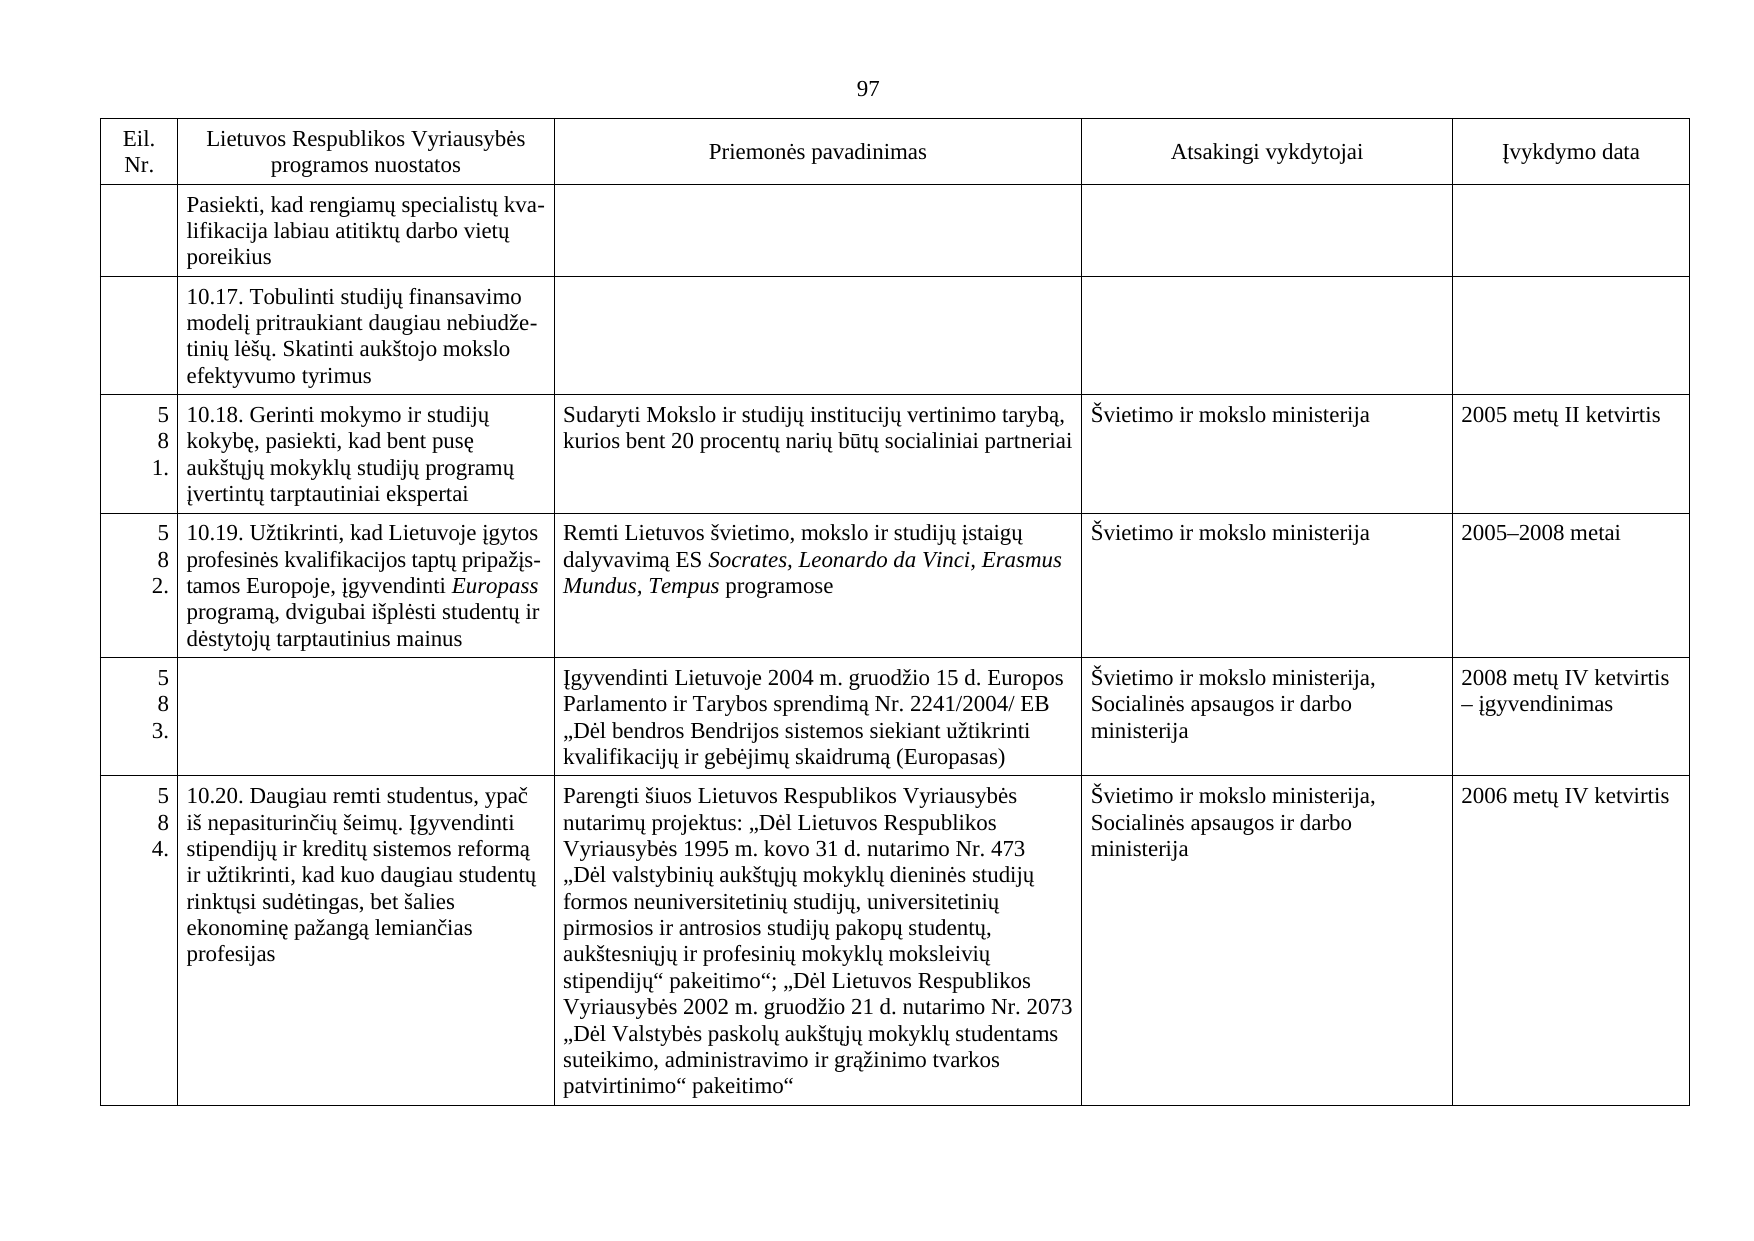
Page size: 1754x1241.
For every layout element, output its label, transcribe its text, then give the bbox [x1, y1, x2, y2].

table_cell 10.17. Tobulinti studijų finansavimo modelį pritraukiant daugiau nebiudže­tinių lėšų. Skatinti aukštojo mokslo efektyvumo tyrimus [178, 277, 554, 394]
table_cell Švietimo ir mokslo ministerija, Socialinės apsaugos ir darbo ministerija [1082, 658, 1452, 775]
table_cell [1082, 277, 1452, 394]
table_cell [1690, 657, 1754, 775]
table_header Įvykdymo data [1453, 119, 1689, 184]
table_header Priemonės pavadinimas [555, 119, 1081, 184]
table_cell [101, 776, 177, 1104]
table_cell [101, 395, 177, 512]
table_cell [101, 514, 177, 657]
table_header Lietuvos Respublikos Vyriausybės programos nuostatos [178, 119, 554, 184]
table_cell [1690, 394, 1754, 512]
table_cell [1082, 185, 1452, 276]
table_cell Remti Lietuvos švietimo, mokslo ir studijų įstaigų dalyvavimą ES Socrates, Leonardo da Vinci, Erasmus Mundus, Tempus programose [555, 514, 1081, 657]
table_cell 2005 metų II ketvirtis [1453, 395, 1689, 512]
table_cell [555, 185, 1081, 276]
table_cell [1453, 185, 1689, 276]
table_cell Sudaryti Mokslo ir studijų institucijų vertinimo tarybą, kurios bent 20 procentų narių būtų socialiniai partneriai [555, 395, 1081, 512]
table_header Atsakingi vykdytojai [1082, 119, 1452, 184]
table_cell [1690, 513, 1754, 657]
table_cell Švietimo ir mokslo ministerija [1082, 514, 1452, 657]
table_cell Švietimo ir mokslo ministerija, Socialinės apsaugos ir darbo ministerija [1082, 776, 1452, 1104]
table_cell Parengti šiuos Lietuvos Respublikos Vyriausybės nutarimų projektus: „Dėl Lietuvos Respublikos Vyriausybės 1995 m. kovo 31 d. nutarimo Nr. 473 „Dėl valstybinių aukštųjų mokyklų dieninės studijų formos neuniversitetinių studijų, universitetinių pirmosios ir antrosios studijų pakopų studentų, aukštesniųjų ir profesinių mokyklų moksleivių stipendijų“ pakeitimo“; „Dėl Lietuvos Respublikos Vyriausybės 2002 m. gruodžio 21 d. nutarimo Nr. 2073 „Dėl Valstybės paskolų aukštųjų mokyklų studentams suteikimo, administravimo ir grąžinimo tvarkos patvirtinimo“ pakeitimo“ [555, 776, 1081, 1104]
table_cell [178, 658, 554, 775]
table_cell [101, 185, 177, 276]
table_cell [101, 658, 177, 775]
table_cell 2008 metų IV ketvirtis – įgyvendinimas [1453, 658, 1689, 775]
table_cell Įgyvendinti Lietuvoje 2004 m. gruodžio 15 d. Europos Parlamento ir Tarybos sprendimą Nr. 2241/2004/ EB „Dėl bendros Bendrijos sistemos siekiant užtikrinti kvalifikacijų ir gebėjimų skaidrumą (Europasas) [555, 658, 1081, 775]
table_cell 10.19. Užtikrinti, kad Lietuvoje įgytos profesinės kvalifikacijos taptų pripa­žįs­tamos Europoje, įgyvendinti Europass programą, dvigubai išplėsti studentų ir dėstytojų tarptautinius mainus [178, 514, 554, 657]
table_cell 2006 metų IV ketvirtis [1453, 776, 1689, 1104]
table_cell [1453, 277, 1689, 394]
table_cell [1690, 184, 1754, 276]
table_header Eil. Nr. [101, 119, 177, 184]
table_cell [555, 277, 1081, 394]
table_cell 10.20. Daugiau remti studentus, ypač iš nepasiturinčių šeimų. Įgyvendinti stipendijų ir kreditų sistemos reformą ir užtikrinti, kad kuo daugiau studentų rinktųsi sudėtingas, bet šalies ekonominę pažangą lemiančias profesijas [178, 776, 554, 1104]
table_header [1690, 118, 1754, 184]
table_cell Švietimo ir mokslo ministerija [1082, 395, 1452, 512]
table_cell Pasiekti, kad rengiamų specialistų kva­lifikacija labiau atitiktų darbo vietų poreikius [178, 185, 554, 276]
table_cell [101, 277, 177, 394]
table_cell 10.18. Gerinti mokymo ir studijų kokybę, pasiekti, kad bent pusę aukštųjų mokyklų studijų programų įvertintų tarptautiniai ekspertai [178, 395, 554, 512]
table_cell [1690, 276, 1754, 394]
table_cell [1690, 775, 1754, 1104]
table_cell 2005–2008 metai [1453, 514, 1689, 657]
